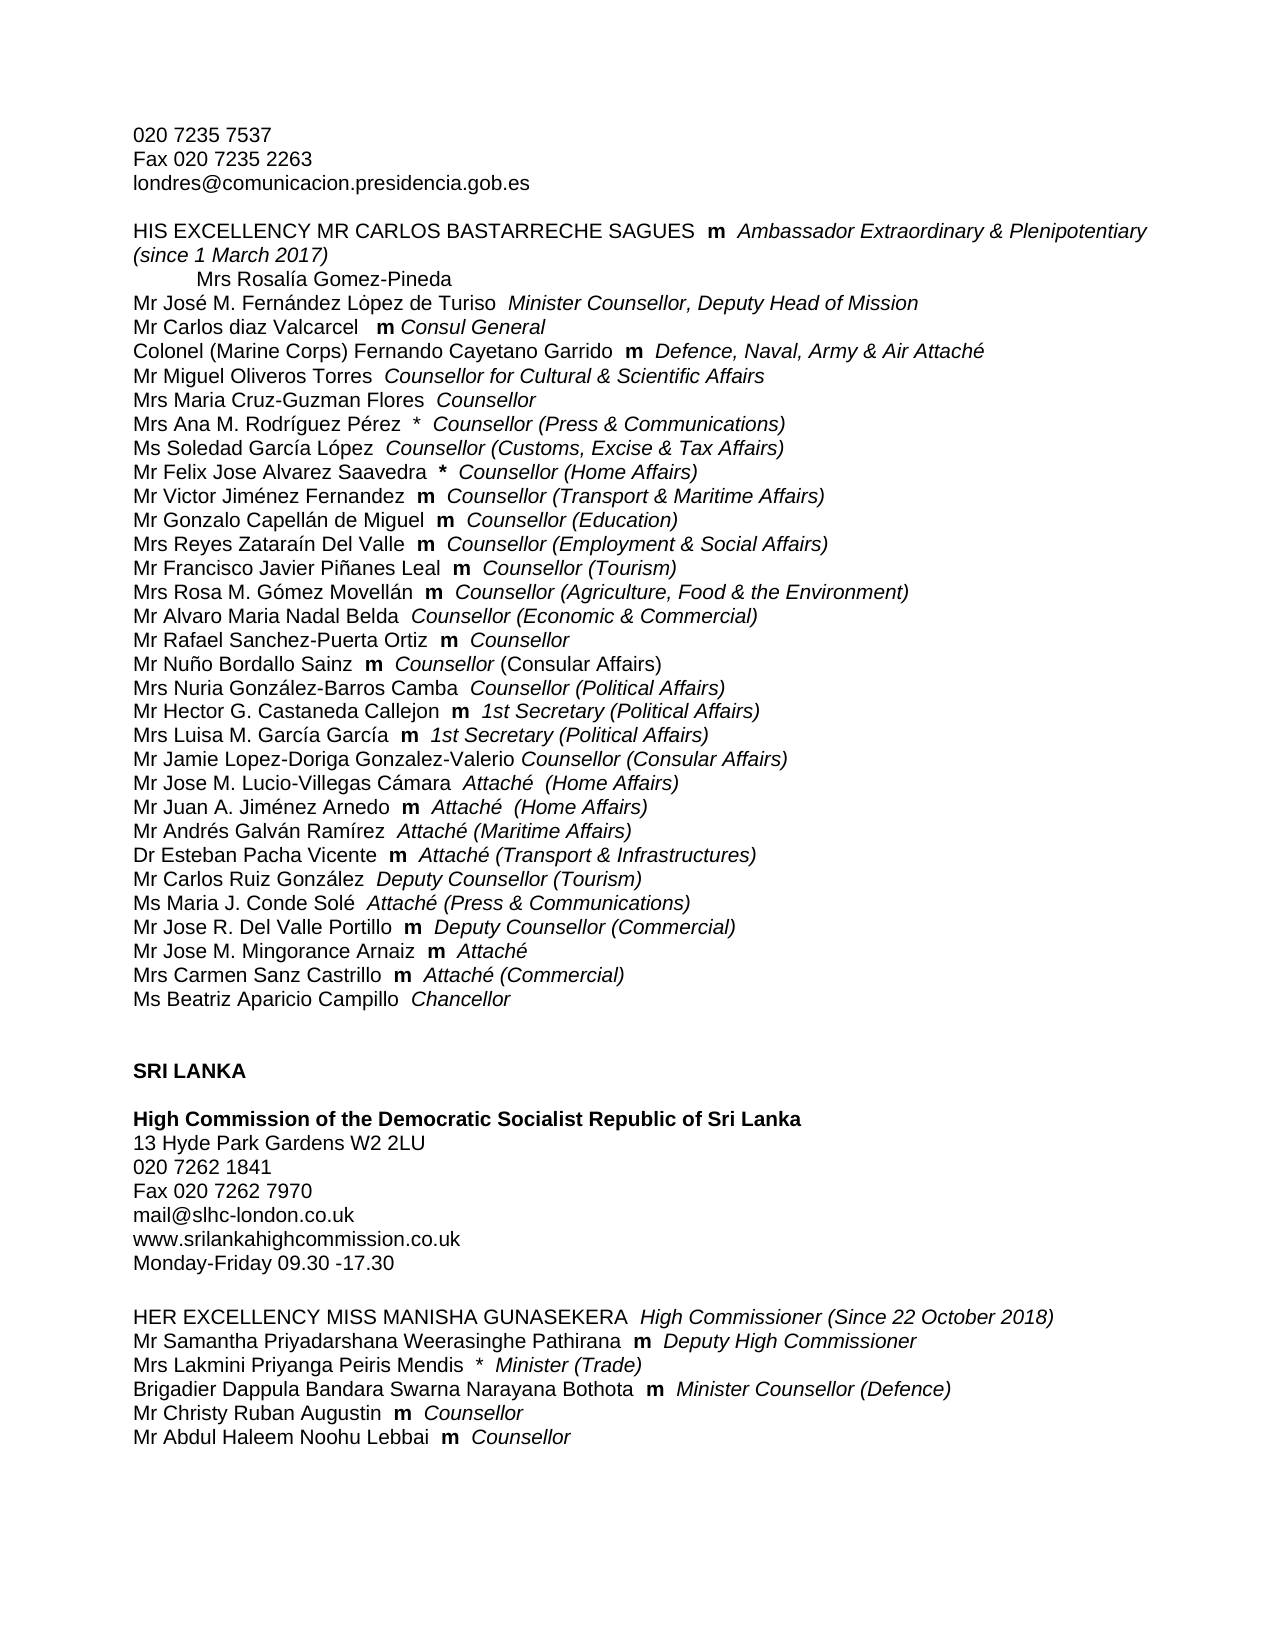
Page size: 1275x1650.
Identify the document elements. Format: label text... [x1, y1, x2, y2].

text Mrs Nuria González-Barros Camba Counsellor (Political Affairs) [133, 675, 1181, 699]
text Brigadier Dappula Bandara Swarna Narayana Bothota m Minister Counsellor (Defence) [133, 1377, 1181, 1401]
text Mrs Reyes Zataraín Del Valle m Counsellor (Employment & Social Affairs) [133, 532, 1181, 556]
text Mr Victor Jiménez Fernandez m Counsellor (Transport & Maritime Affairs) [133, 484, 1181, 508]
text Mr Gonzalo Capellán de Miguel m Counsellor (Education) [133, 508, 1181, 532]
text Mrs Lakmini Priyanga Peiris Mendis * Minister (Trade) [133, 1353, 1181, 1377]
text Mr Rafael Sanchez-Puerta Ortiz m Counsellor [133, 627, 1181, 651]
subtitle SRI LANKA [133, 1059, 1181, 1083]
text Mr Jose M. Lucio-Villegas Cámara Attaché (Home Affairs) [133, 771, 1181, 795]
text 13 Hyde Park Gardens W2 2LU 020 7262 1841 Fax 020 7262 7970 mail@slhc-london.co.uk www.srilankahighcommission.co.uk Monday-Friday 09.30 -17.30 [133, 1131, 1181, 1305]
text Mr Hector G. Castaneda Callejon m 1st Secretary (Political Affairs) [133, 699, 1181, 723]
text londres@comunicacion.presidencia.gob.es [133, 171, 1181, 195]
text Mrs Maria Cruz-Guzman Flores Counsellor [133, 388, 1181, 412]
text Mr Juan A. Jiménez Arnedo m Attaché (Home Affairs) [133, 795, 1181, 819]
text Mr Andrés Galván Ramírez Attaché (Maritime Affairs) [133, 819, 1181, 843]
text Mrs Carmen Sanz Castrillo m Attaché (Commercial) [133, 963, 1181, 987]
text Mr Abdul Haleem Noohu Lebbai m Counsellor [133, 1425, 1181, 1449]
text Colonel (Marine Corps) Fernando Cayetano Garrido m Defence, Naval, Army & Air Attaché [133, 338, 1181, 364]
text Mr Jose M. Mingorance Arnaiz m Attaché [133, 939, 1181, 963]
text Mr Nuño Bordallo Sainz m Counsellor (Consular Affairs) [133, 651, 1181, 675]
text Mr Jose R. Del Valle Portillo m Deputy Counsellor (Commercial) [133, 915, 1181, 939]
text Mr Felix Jose Alvarez Saavedra * Counsellor (Home Affairs) [133, 460, 1181, 484]
text Ms Soledad García López Counsellor (Customs, Excise & Tax Affairs) [133, 436, 1181, 460]
text Dr Esteban Pacha Vicente m Attaché (Transport & Infrastructures) [133, 843, 1181, 867]
text High Commission of the Democratic Socialist Republic of Sri Lanka [133, 1107, 1181, 1131]
text Mr Francisco Javier Piñanes Leal m Counsellor (Tourism) [133, 556, 1181, 579]
text Mr Samantha Priyadarshana Weerasinghe Pathirana m Deputy High Commissioner [133, 1329, 1181, 1353]
text Mrs Rosa M. Gómez Movellán m Counsellor (Agriculture, Food & the Environment) [133, 579, 1181, 603]
text Mrs Rosalía Gomez-Pineda [133, 267, 1181, 291]
text HIS EXCELLENCY MR CARLOS BASTARRECHE SAGUES m Ambassador Extraordinary & Plenipotentiary (since 1 March 2017) [133, 219, 1181, 267]
text Mrs Ana M. Rodríguez Pérez * Counsellor (Press & Communications) [133, 412, 1181, 436]
text Fax 020 7235 2263 [133, 147, 1181, 171]
text Mr Carlos Ruiz González Deputy Counsellor (Tourism) [133, 867, 1181, 891]
text Ms Beatriz Aparicio Campillo Chancellor [133, 987, 1181, 1011]
text Ms Maria J. Conde Solé Attaché (Press & Communications) [133, 891, 1181, 915]
text Mr Miguel Oliveros Torres Counsellor for Cultural & Scientific Affairs [133, 364, 1181, 388]
text 020 7235 7537 [133, 123, 1181, 147]
text HER EXCELLENCY MISS MANISHA GUNASEKERA High Commissioner (Since 22 October 2018) [133, 1305, 1181, 1329]
text Mr Carlos diaz Valcarcel m Consul General [133, 314, 1181, 338]
text Mr Jamie Lopez-Doriga Gonzalez-Valerio Counsellor (Consular Affairs) [133, 747, 1181, 771]
text Mr José M. Fernández Lȯpez de Turiso Minister Counsellor, Deputy Head of Mission [133, 291, 1181, 314]
text Mr Alvaro Maria Nadal Belda Counsellor (Economic & Commercial) [133, 603, 1181, 627]
text Mr Christy Ruban Augustin m Counsellor [133, 1401, 1181, 1425]
text Mrs Luisa M. García García m 1st Secretary (Political Affairs) [133, 723, 1181, 747]
